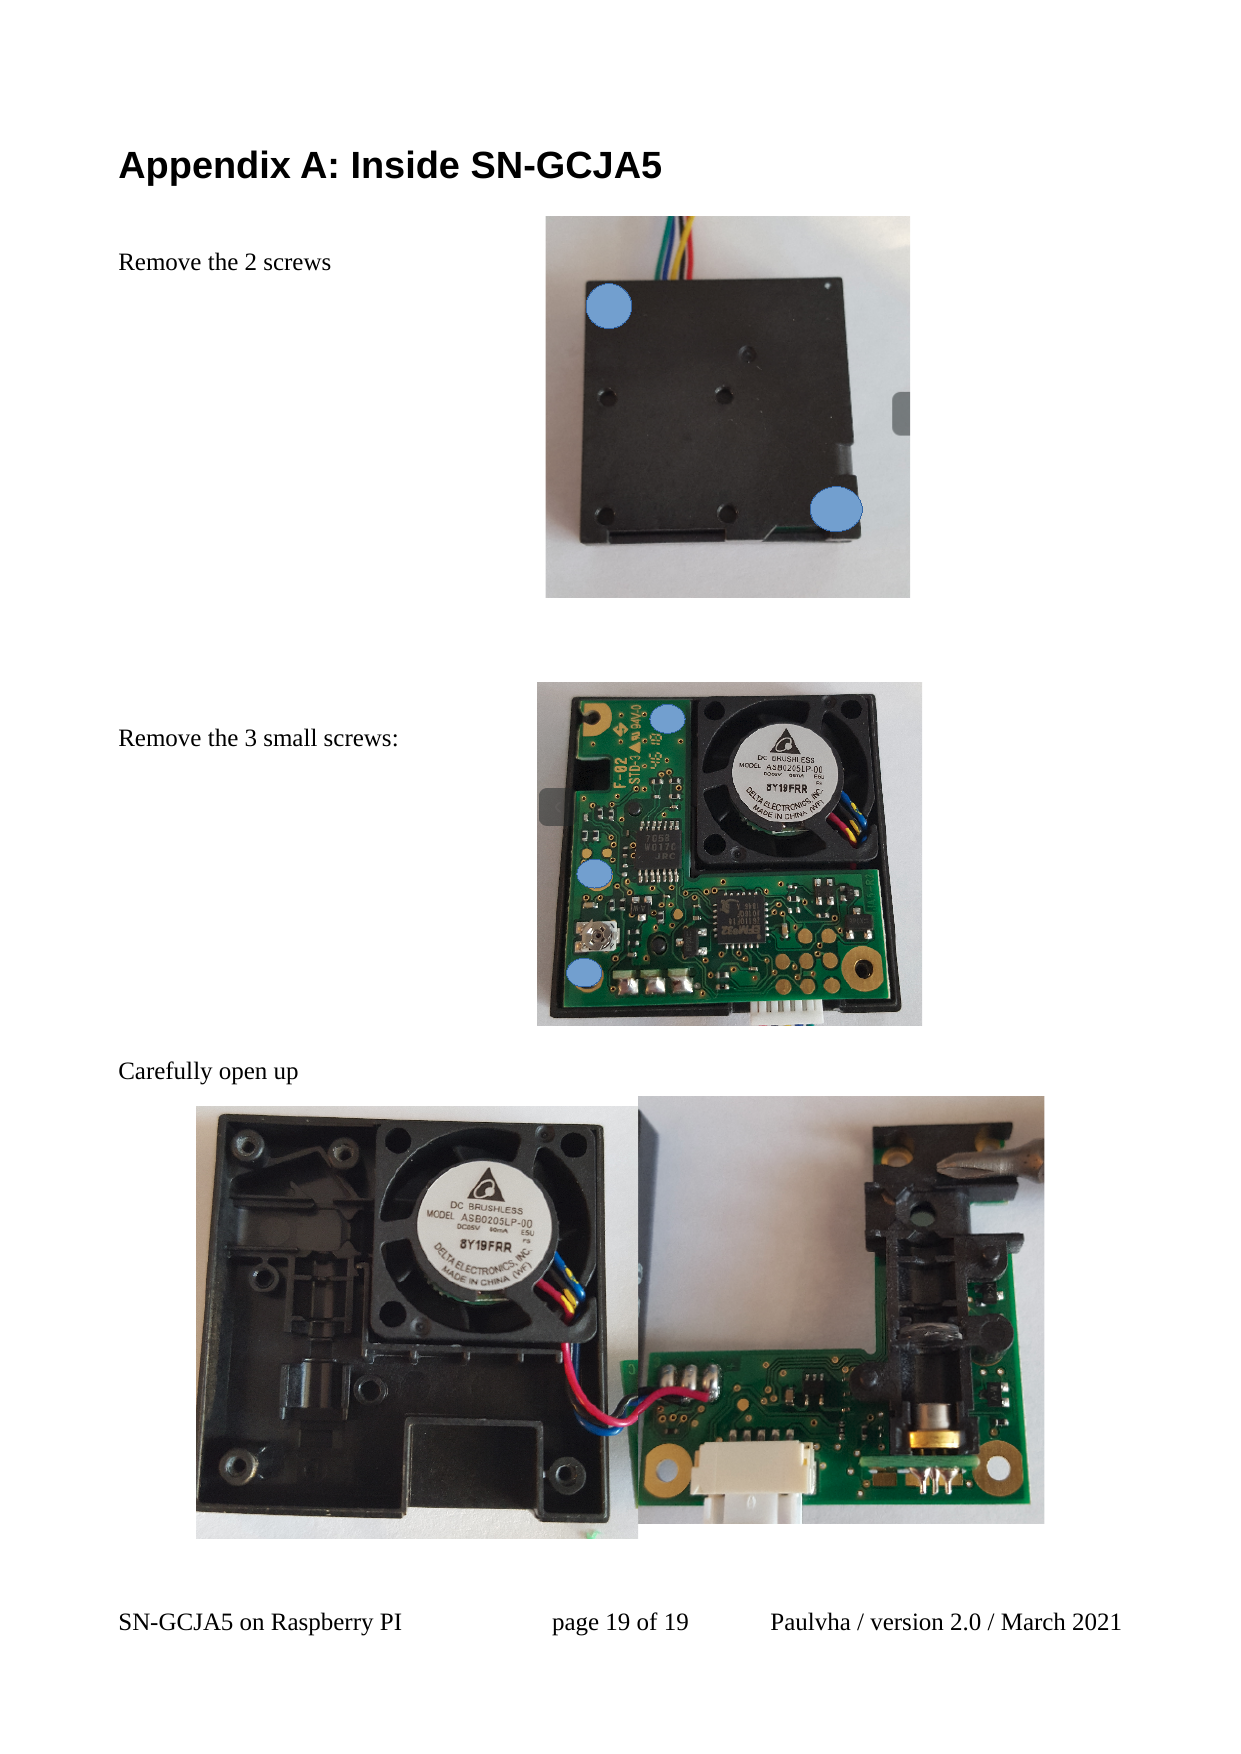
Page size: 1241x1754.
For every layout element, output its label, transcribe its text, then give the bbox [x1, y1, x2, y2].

picture [196, 1096, 1045, 1539]
text [911, 247, 1122, 276]
picture [545, 216, 911, 598]
text Carefully open up [118, 1056, 1122, 1085]
picture [537, 682, 923, 1026]
text [923, 723, 1122, 752]
text Remove the 3 small screws: [118, 723, 537, 752]
text Remove the 2 screws [118, 247, 545, 276]
subtitle Appendix A: Inside SN-GCJA5 [118, 143, 1122, 187]
